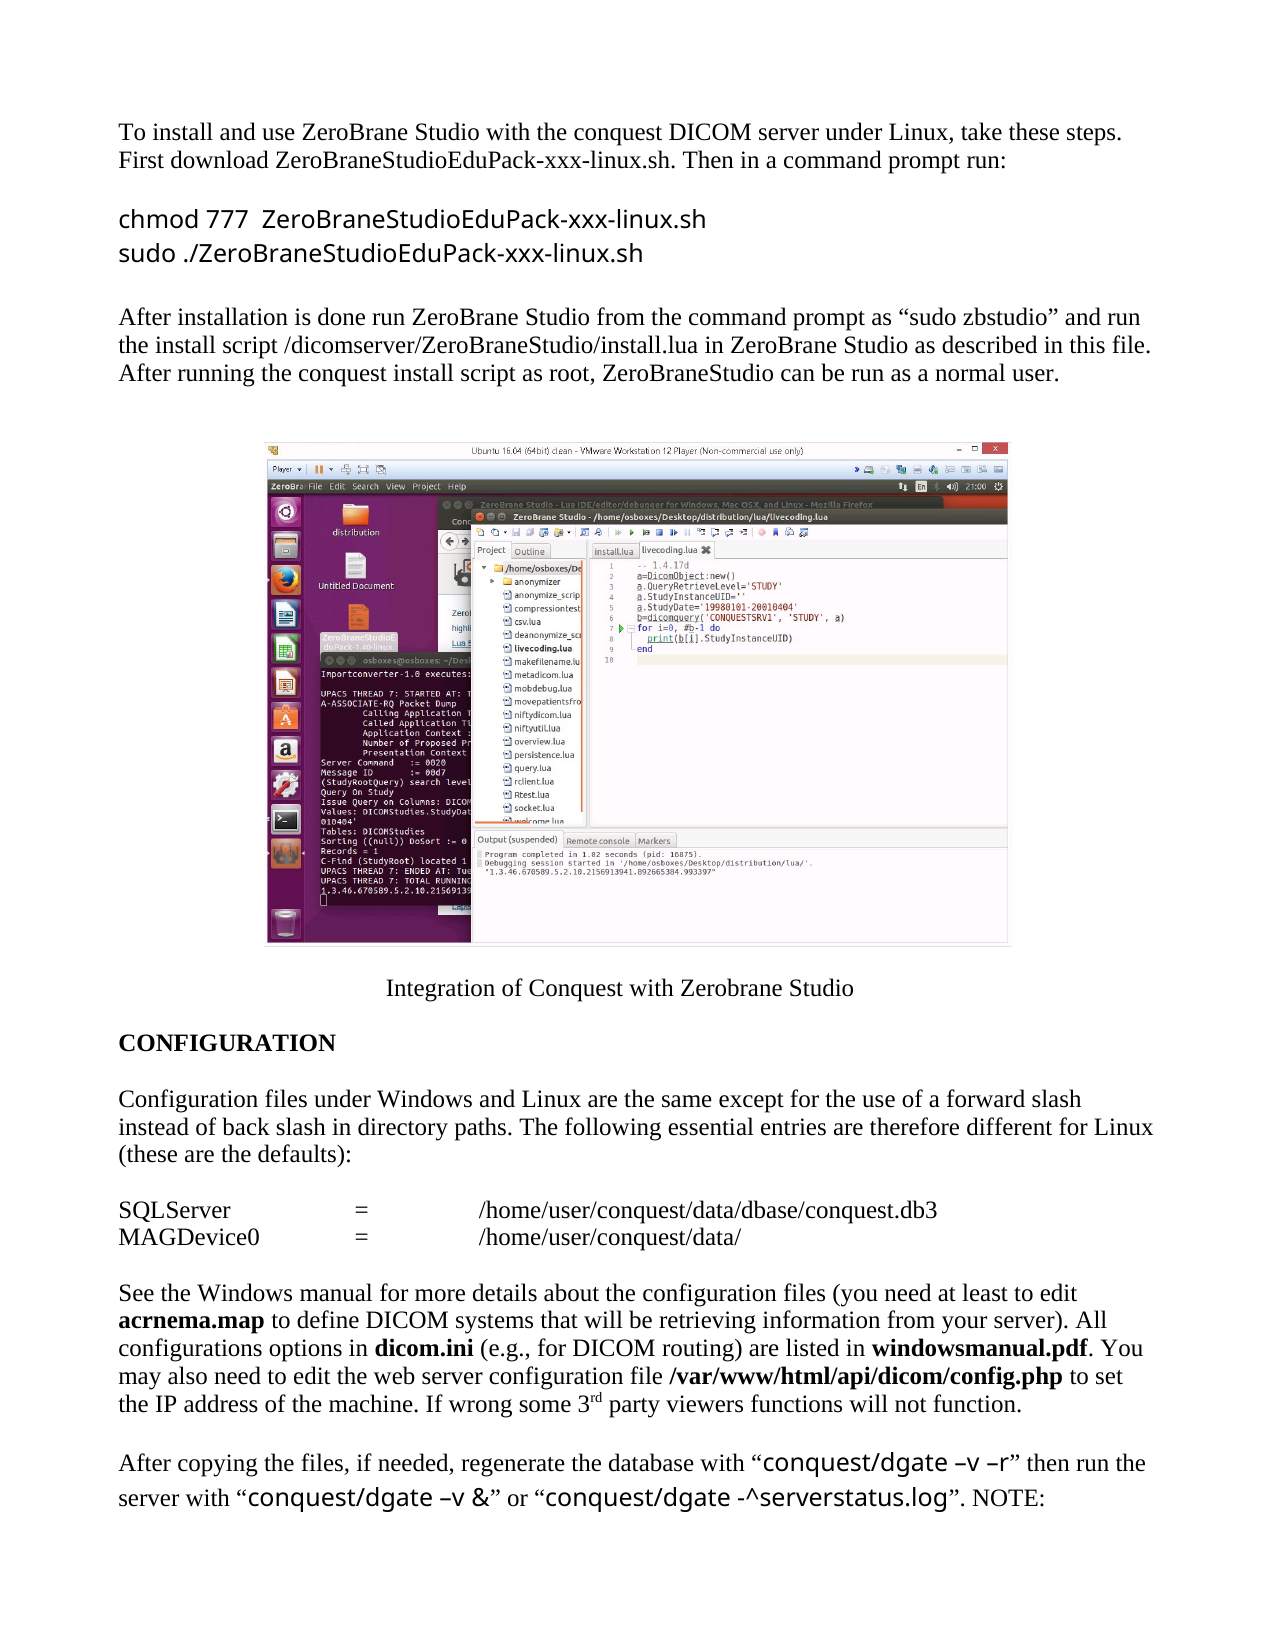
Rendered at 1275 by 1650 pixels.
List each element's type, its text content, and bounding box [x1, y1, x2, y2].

text Configuration files under Windows and Linux are the same except for the use of a forward slash instead of back slash in directory paths. The following essential entries are therefore different for Linux (these are the defaults): [118, 1085, 1157, 1168]
text CONFIGURATION [118, 1029, 1157, 1057]
text MAGDevice0 = /home/user/conquest/data/ [118, 1223, 1157, 1251]
text Integration of Conquest with Zerobrane Studio [118, 974, 1157, 1002]
text chmod 777 ZeroBraneStudioEduPack-xxx-linux.sh [118, 201, 1157, 235]
text To install and use ZeroBrane Studio with the conquest DICOM server under Linux, take these steps. First download ZeroBraneStudioEduPack-xxx-linux.sh. Then in a command prompt run: [118, 118, 1157, 173]
text After copying the files, if needed, regenerate the database with “conquest/dgate –v –r” then run the server with “conquest/dgate –v &” or “conquest/dgate -^serverstatus.log”. NOTE: [118, 1445, 1157, 1513]
text sudo ./ZeroBraneStudioEduPack-xxx-linux.sh [118, 235, 1157, 269]
text See the Windows manual for more details about the configuration files (you need at least to edit acrnema.map to define DICOM systems that will be retrieving information from your server). All configurations options in dicom.ini (e.g., for DICOM routing) are listed in windowsmanual.pdf. You may also need to edit the web server configuration file /var/www/html/api/dicom/config.php to set the IP address of the machine. If wrong some 3rd party viewers functions will not function. [118, 1279, 1157, 1417]
picture [263, 442, 1012, 947]
text After installation is done run ZeroBrane Studio from the command prompt as “sudo zbstudio” and run the install script /dicomserver/ZeroBraneStudio/install.lua in ZeroBrane Studio as described in this file. After running the conquest install script as root, ZeroBraneStudio can be run as a normal user. [118, 303, 1157, 387]
text SQLServer = /home/user/conquest/data/dbase/conquest.db3 [118, 1196, 1157, 1223]
